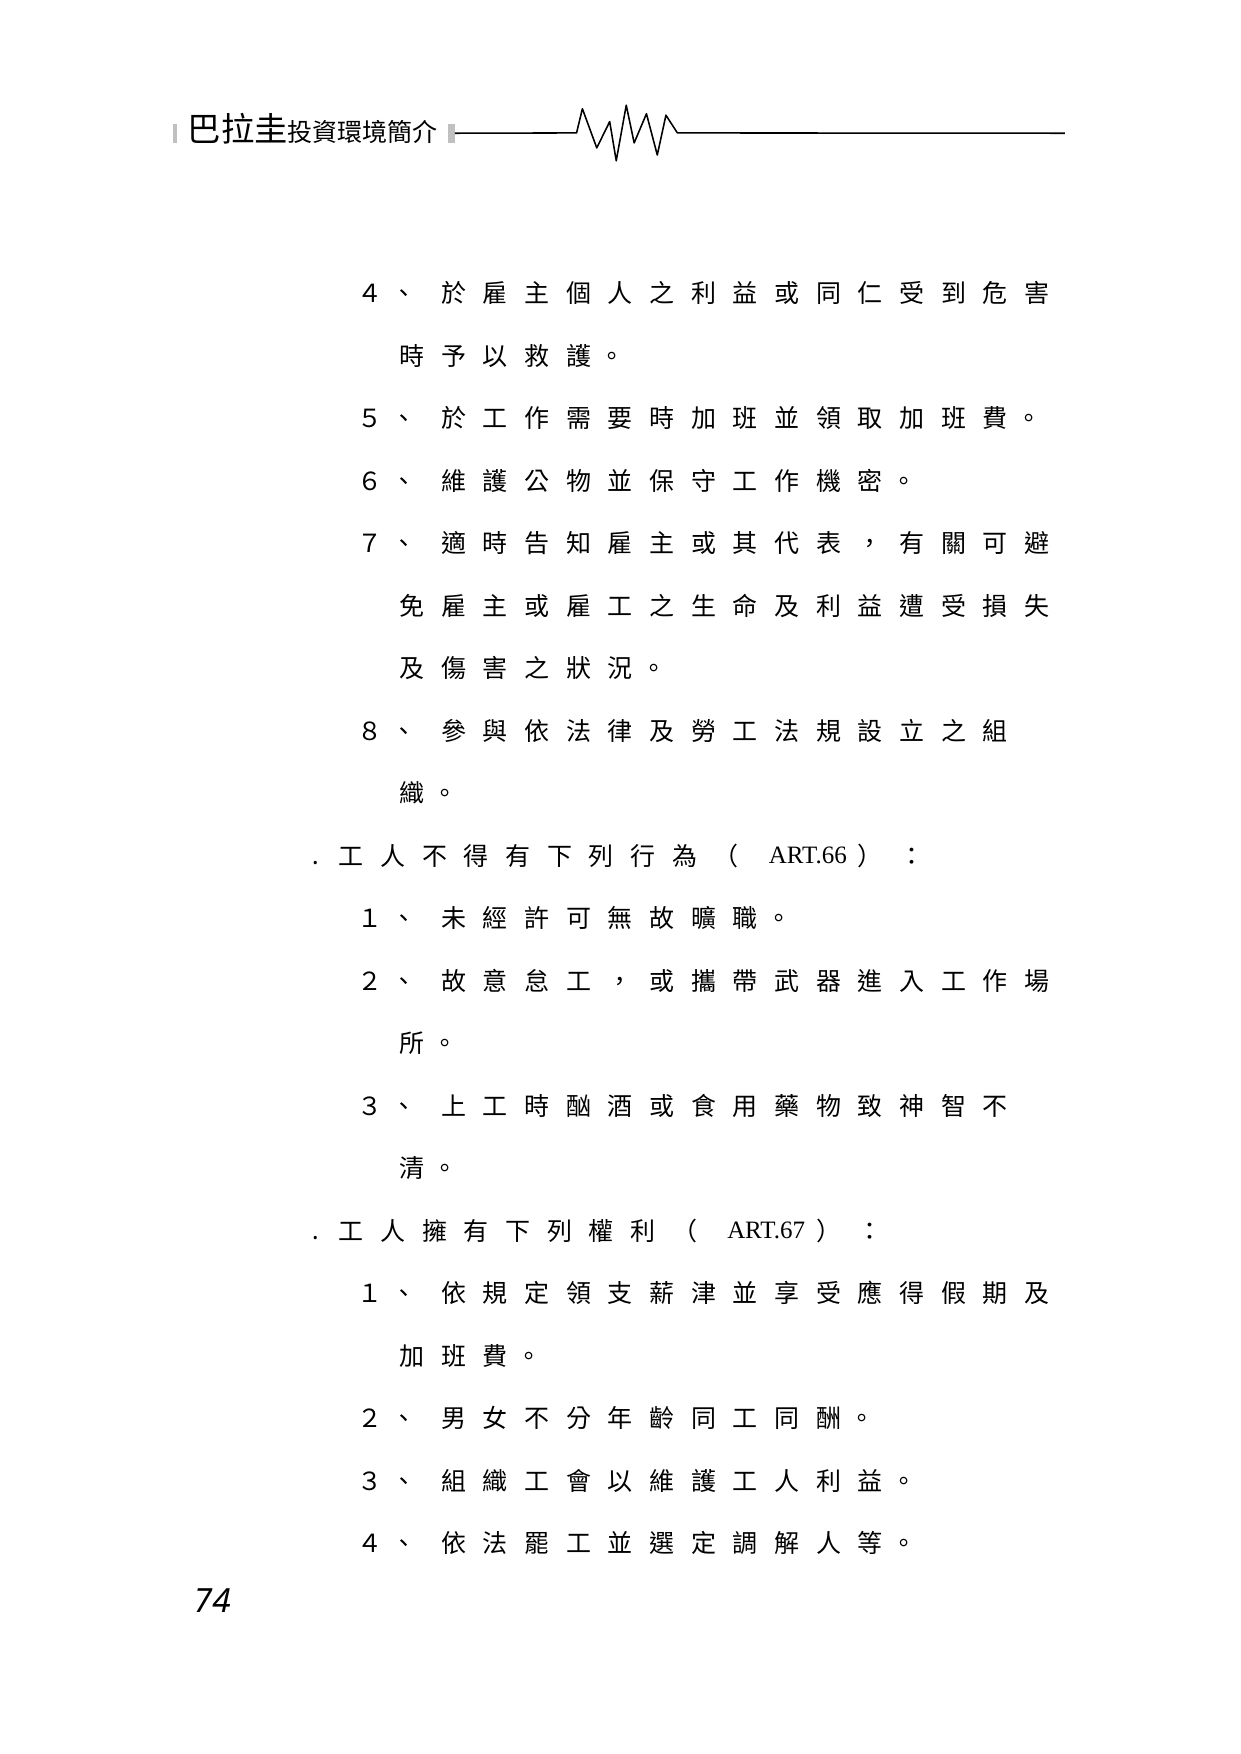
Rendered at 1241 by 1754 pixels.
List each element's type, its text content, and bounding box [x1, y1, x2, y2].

text ３、組織工會以維護工人利益。 [330, 1438, 1058, 1500]
text ․ 工人不得有下列行為（ART.66）： [281, 813, 1058, 875]
text ５、於工作需要時加班並領取加班費。 [330, 375, 1058, 438]
text ２、男女不分年齡同工同酬。 [330, 1375, 1058, 1438]
text ２、故意怠工，或攜帶武器進入工作場所。 [330, 938, 1058, 1063]
text ６、維護公物並保守工作機密。 [330, 438, 1058, 500]
text ４、於雇主個人之利益或同仁受到危害時予以救護。 [330, 250, 1058, 375]
text ３、上工時酗酒或食用藥物致神智不清。 [330, 1063, 1058, 1188]
text １、依規定領支薪津並享受應得假期及加班費。 [330, 1250, 1058, 1375]
text ８、參與依法律及勞工法規設立之組織。 [330, 688, 1058, 813]
text ７、適時告知雇主或其代表，有關可避免雇主或雇工之生命及利益遭受損失及傷害之狀況。 [330, 500, 1058, 688]
text １、未經許可無故曠職。 [330, 875, 1058, 938]
text ․ 工人擁有下列權利（ART.67）： [281, 1188, 1058, 1250]
text ４、依法罷工並選定調解人等。 [330, 1500, 1058, 1563]
